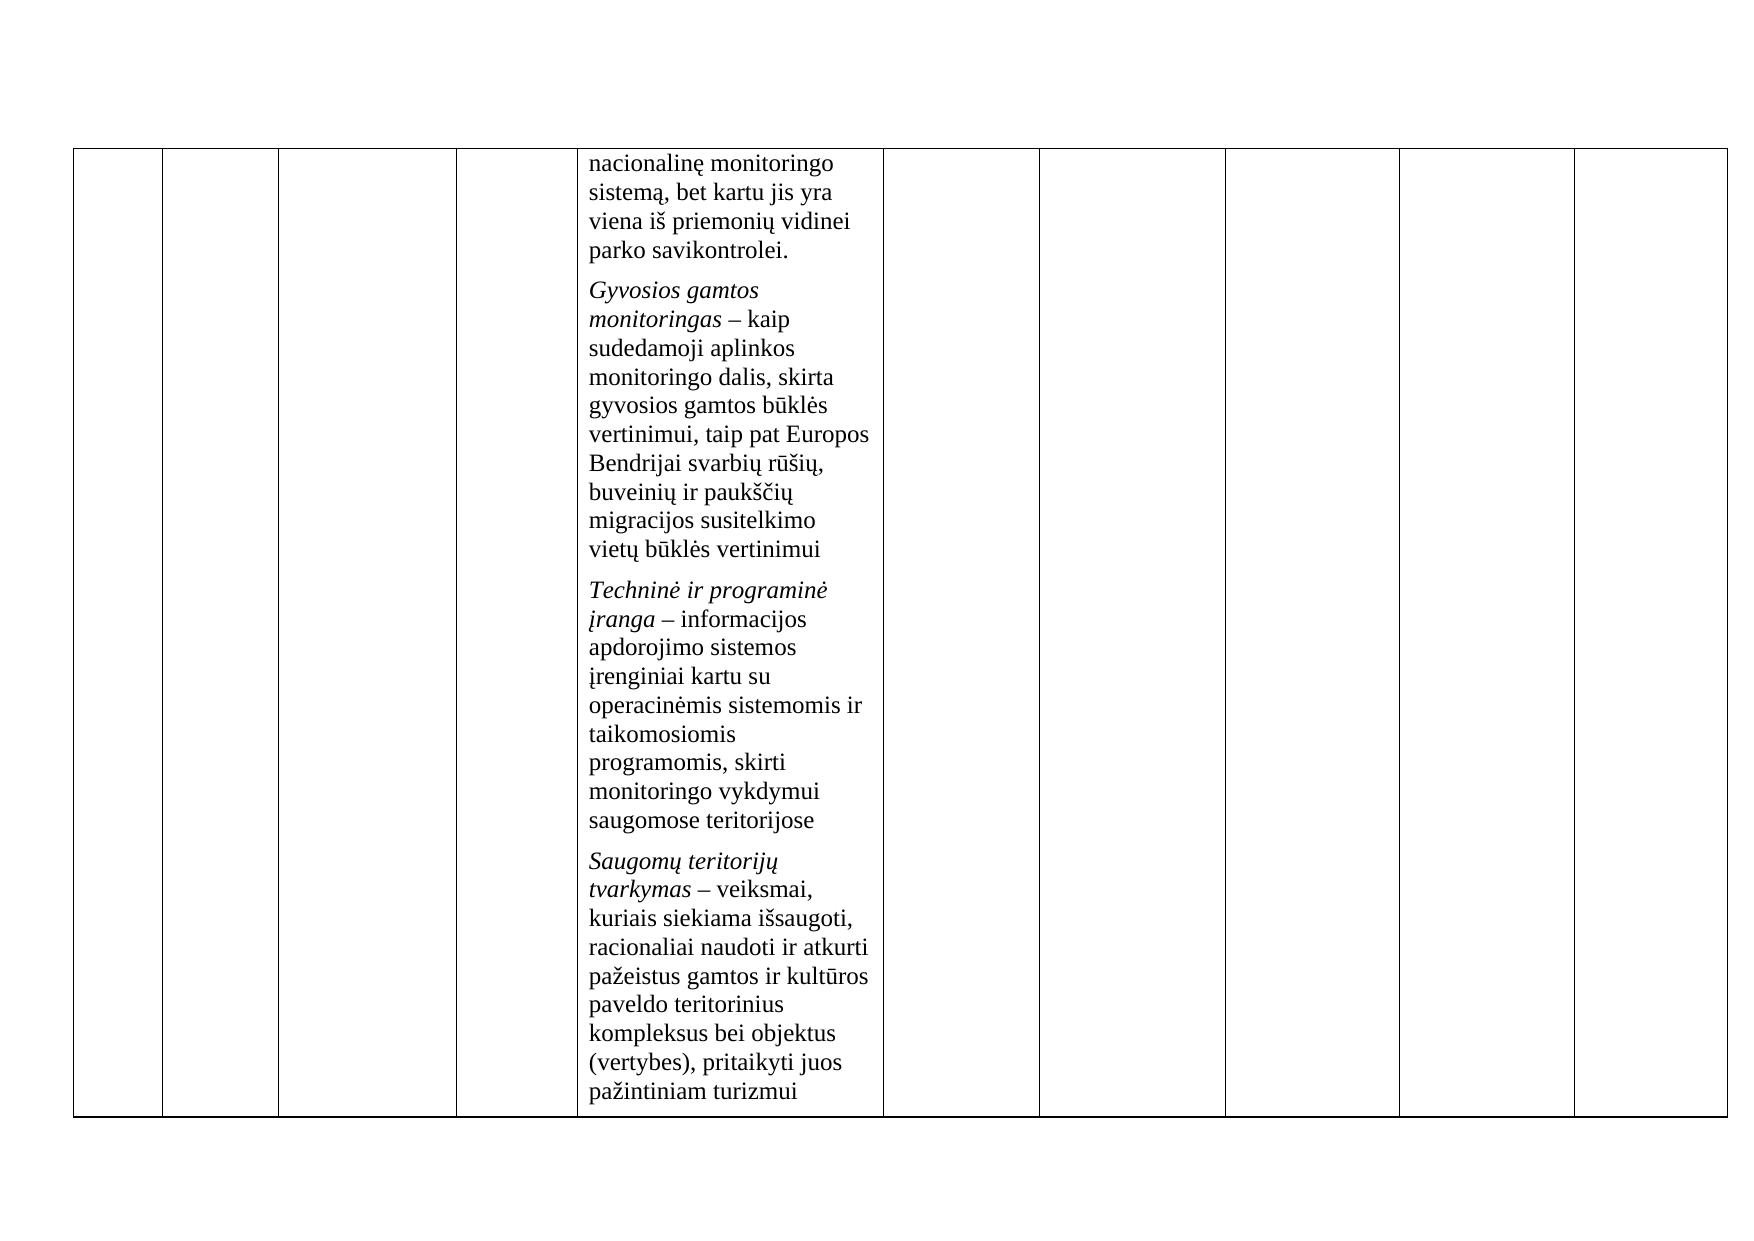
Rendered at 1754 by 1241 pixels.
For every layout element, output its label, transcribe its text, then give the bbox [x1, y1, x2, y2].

table_cell [1040, 149, 1225, 1116]
table_cell [74, 149, 162, 1116]
table_cell [1575, 149, 1727, 1116]
table_cell [457, 149, 577, 1116]
table_cell [279, 149, 456, 1116]
table_cell nacionalinę monitoringo sistemą, bet kartu jis yra viena iš priemonių vidinei parko savikontrolei. Gyvosios gamtos monitoringas – kaip sudedamoji aplinkos monitoringo dalis, skirta gyvosios gamtos būklės vertinimui, taip pat Europos Bendrijai svarbių rūšių, buveinių ir paukščių migracijos susitelkimo vietų būklės vertinimui Techninė ir programinė įranga – informacijos apdorojimo sistemos įrenginiai kartu su operacinėmis sistemomis ir taikomosiomis programomis, skirti monitoringo vykdymui saugomose teritorijose Saugomų teritorijų tvarkymas – veiksmai, kuriais siekiama išsaugoti, racionaliai naudoti ir atkurti pažeistus gamtos ir kultūros paveldo teritorinius kompleksus bei objektus (vertybes), pritaikyti juos pažintiniam turizmui [578, 149, 883, 1116]
table_cell [884, 149, 1039, 1116]
table_cell [1226, 149, 1399, 1116]
table_cell [163, 149, 278, 1116]
table_cell [1400, 149, 1574, 1116]
